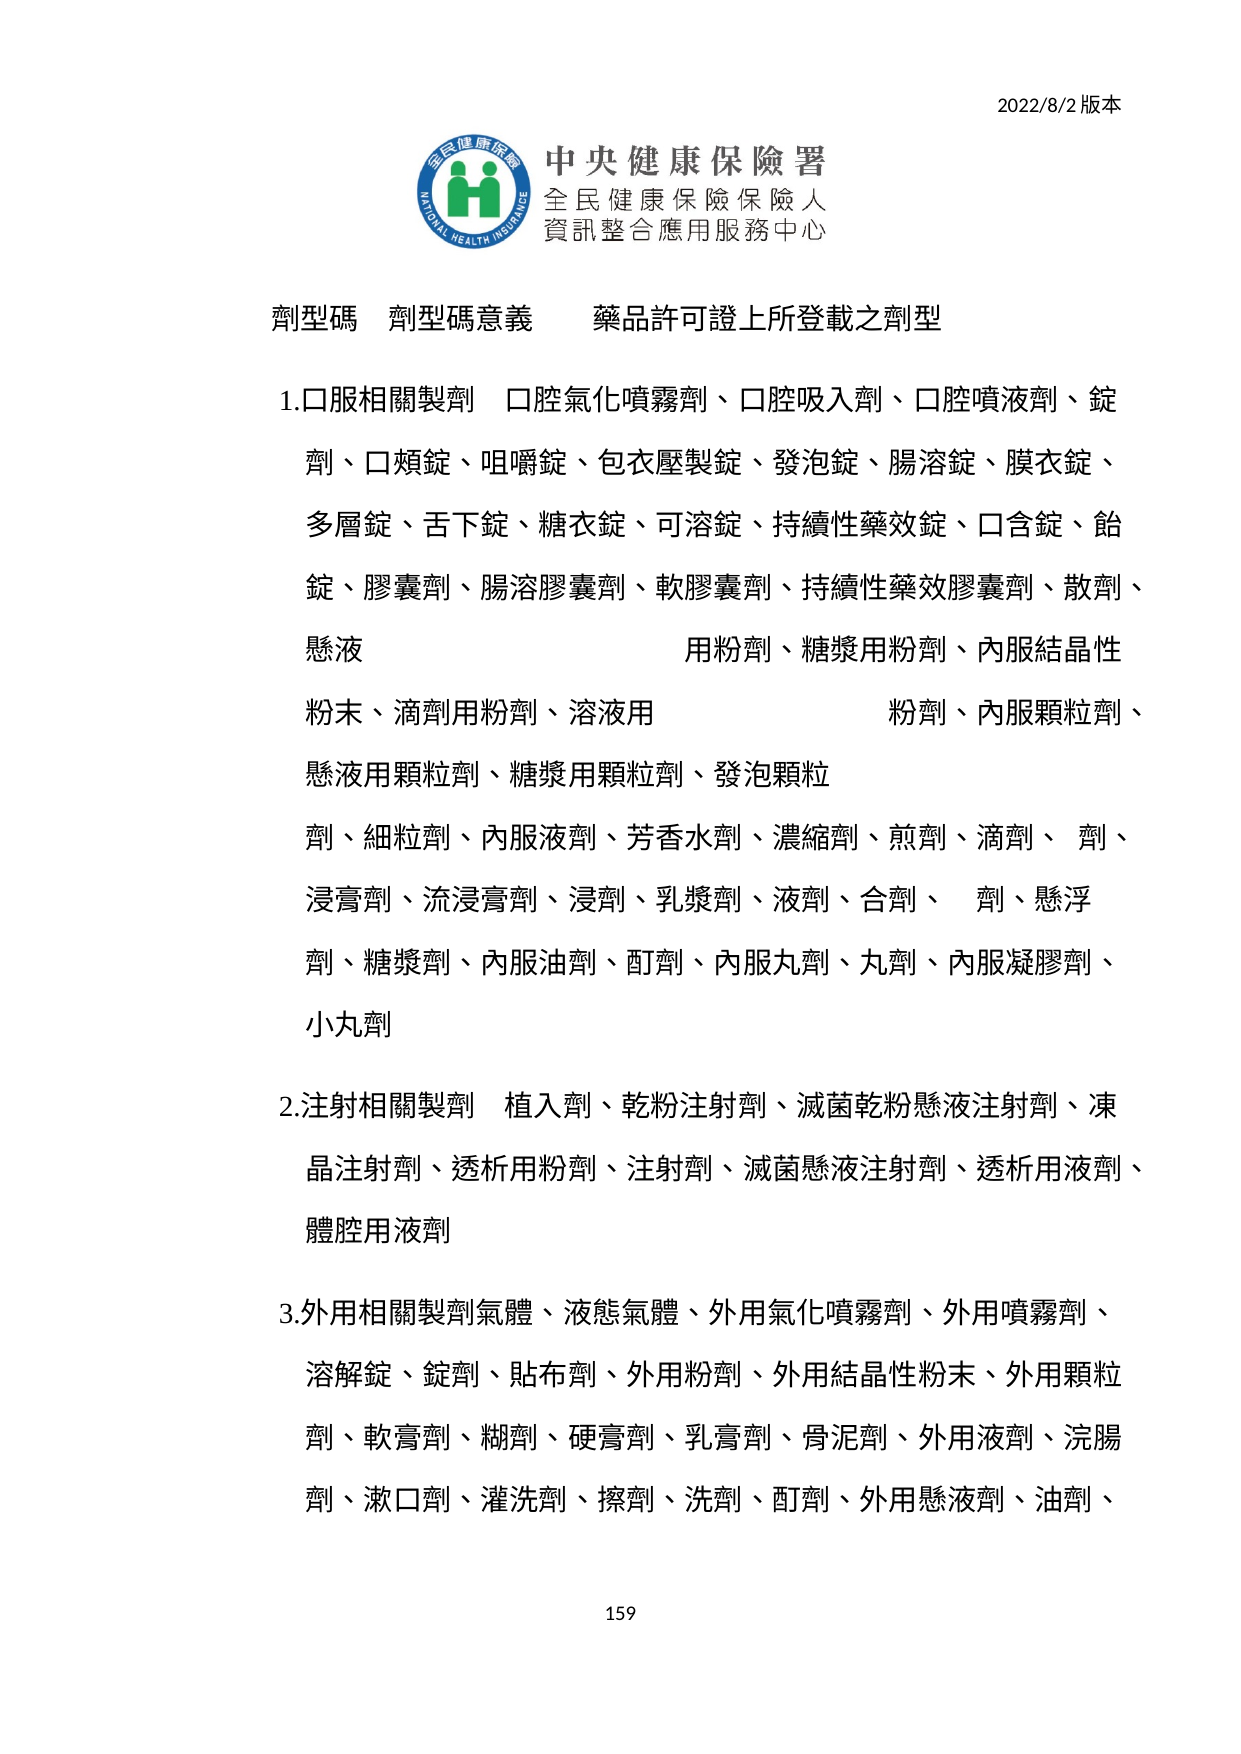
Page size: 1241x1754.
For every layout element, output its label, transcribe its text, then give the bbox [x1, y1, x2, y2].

text 劑型碼 劑型碼意義 藥品許可證上所登載之劑型 [118, 275, 1122, 337]
text 2.注射相關製劑 植入劑、乾粉注射劑、滅菌乾粉懸液注射劑、凍晶注射劑、透析用粉劑、注射劑、滅菌懸液注射劑、透析用液劑、體腔用液劑 [249, 1062, 1122, 1250]
text 1.口服相關製劑 口腔氣化噴霧劑、口腔吸入劑、口腔噴液劑、錠劑、口頰錠、咀嚼錠、包衣壓製錠、發泡錠、腸溶錠、膜衣錠、多層錠、舌下錠、糖衣錠、可溶錠、持續性藥效錠、口含錠、飴錠、膠囊劑、腸溶膠囊劑、軟膠囊劑、持續性藥效膠囊劑、散劑、懸液 用粉劑、糖漿用粉劑、內服結晶性粉末、滴劑用粉劑、溶液用 粉劑、內服顆粒劑、懸液用顆粒劑、糖漿用顆粒劑、發泡顆粒 劑、細粒劑、內服液劑、芳香水劑、濃縮劑、煎劑、滴劑、 劑、浸膏劑、流浸膏劑、浸劑、乳漿劑、液劑、合劑、 劑、懸浮 劑、糖漿劑、內服油劑、酊劑、內服丸劑、丸劑、內服凝膠劑、小丸劑 [249, 356, 1122, 1044]
text 3.外用相關製劑氣體、液態氣體、外用氣化噴霧劑、外用噴霧劑、溶解錠、錠劑、貼布劑、外用粉劑、外用結晶性粉末、外用顆粒劑、軟膏劑、糊劑、硬膏劑、乳膏劑、骨泥劑、外用液劑、浣腸劑、漱口劑、灌洗劑、擦劑、洗劑、酊劑、外用懸液劑、油劑、 [249, 1269, 1122, 1519]
